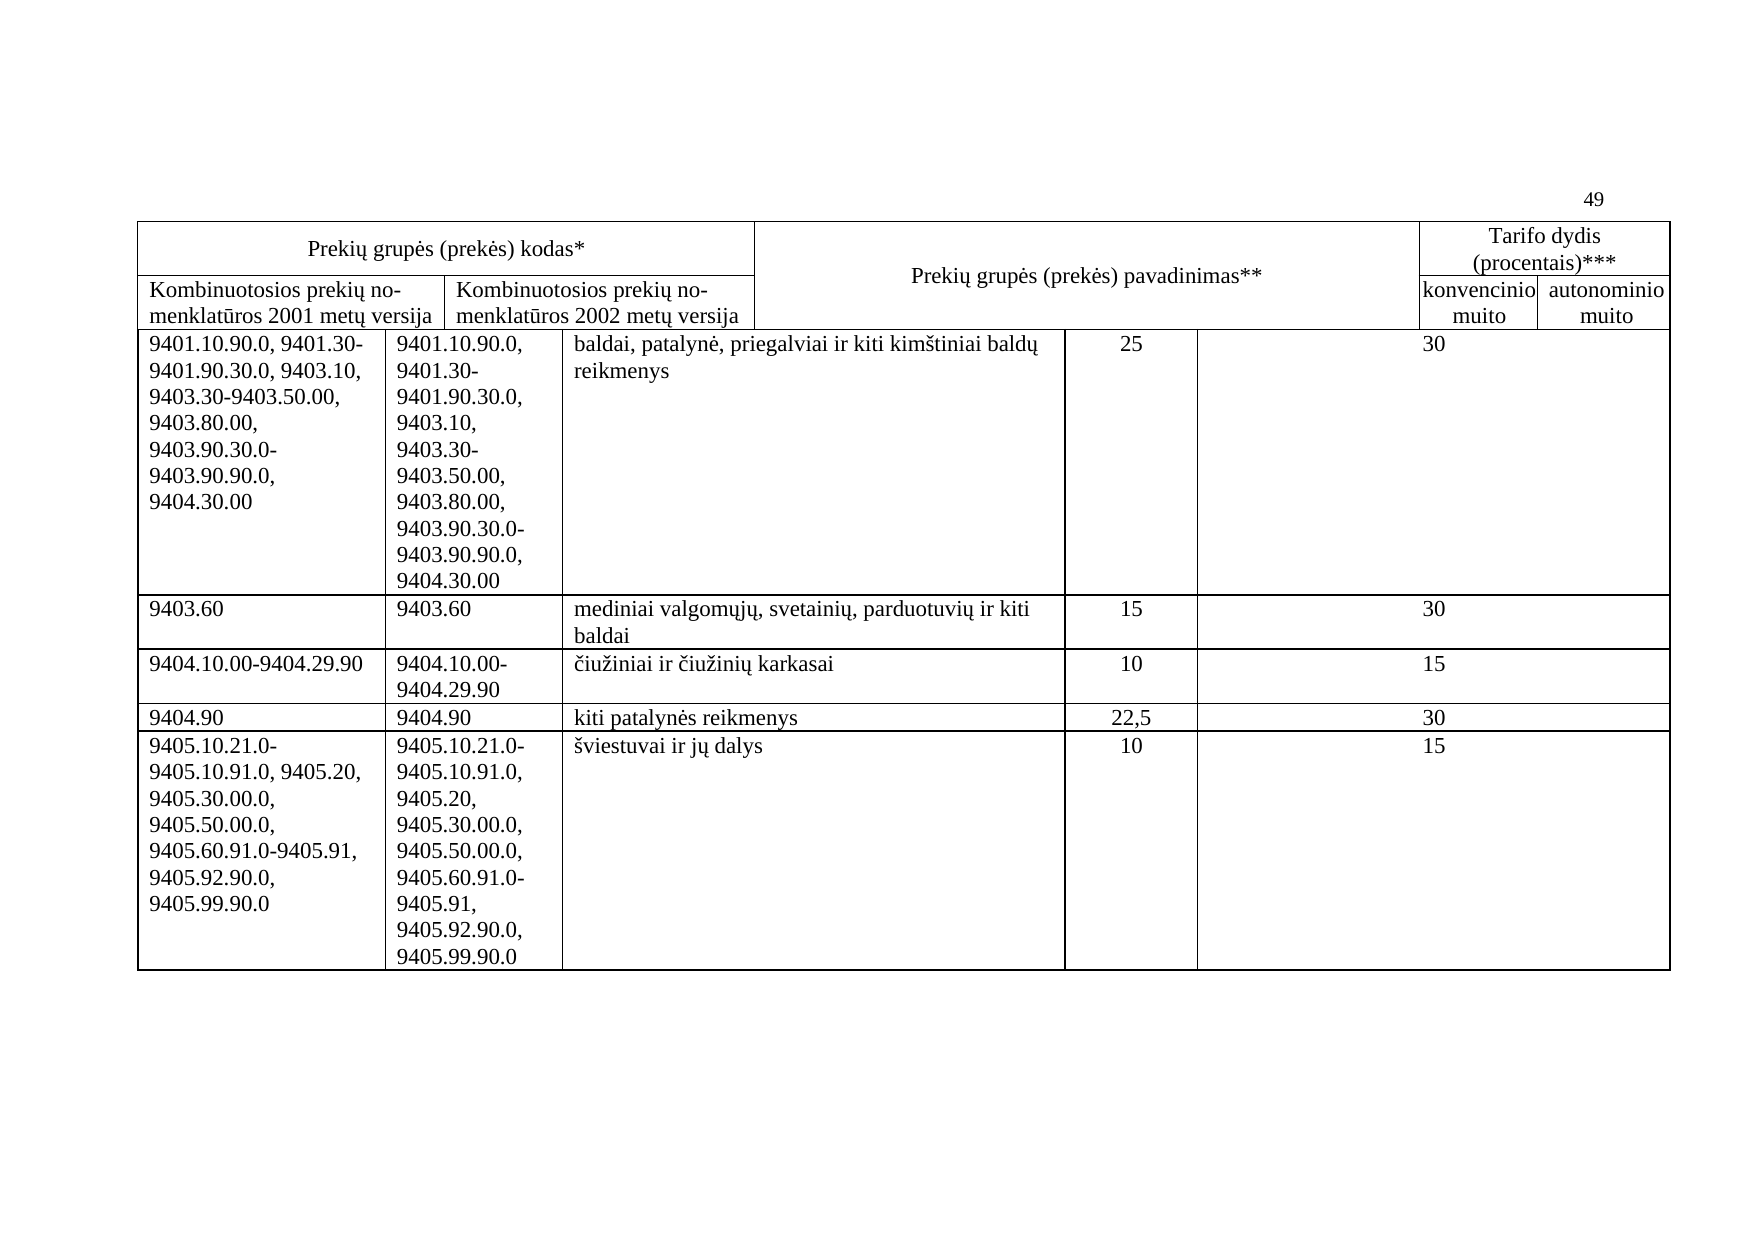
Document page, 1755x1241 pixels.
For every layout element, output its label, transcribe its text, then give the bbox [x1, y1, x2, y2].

table_cell 15 [1198, 650, 1669, 702]
table_header Prekių grupės (prekės) pavadinimas** [755, 222, 1419, 329]
table_cell 9401.10.90.0, 9401.30-9401.90.30.0, 9403.10, 9403.30-9403.50.00, 9403.80.00, 9403.90.30.0-9403.90.90.0, 9404.30.00 [386, 330, 562, 594]
table_cell 9405.10.21.0-9405.10.91.0, 9405.20, 9405.30.00.0, 9405.50.00.0, 9405.60.91.0-9405.91, 9405.92.90.0, 9405.99.90.0 [386, 732, 562, 969]
table_header Tarifo dydis (procentais)*** [1420, 222, 1669, 275]
table_cell čiužiniai ir čiužinių karkasai [563, 650, 1064, 702]
table_cell 9404.10.00-9404.29.90 [386, 650, 562, 702]
table_cell Kombinuotosios prekių no-menklatūros 2002 metų versija [445, 276, 754, 329]
table_cell 25 [1066, 330, 1197, 594]
table_cell šviestuvai ir jų dalys [563, 732, 1064, 969]
table_cell 15 [1066, 596, 1197, 648]
table_header Prekių grupės (prekės) kodas* [138, 222, 754, 275]
table_cell 10 [1066, 650, 1197, 702]
table_cell 30 [1198, 596, 1669, 648]
table_cell baldai, patalynė, priegalviai ir kiti kimštiniai baldų reikmenys [563, 330, 1064, 594]
table_cell 9403.60 [386, 596, 562, 648]
table_cell 9404.90 [386, 704, 562, 730]
table_cell 9405.10.21.0-9405.10.91.0, 9405.20, 9405.30.00.0, 9405.50.00.0, 9405.60.91.0-9405.91, 9405.92.90.0, 9405.99.90.0 [139, 732, 385, 969]
table_cell 30 [1198, 330, 1669, 594]
table_cell konvencinio muito [1420, 276, 1537, 329]
table_cell 30 [1198, 704, 1669, 730]
table_cell 22,5 [1066, 704, 1197, 730]
table_cell Kombinuotosios prekių no-menklatūros 2001 metų versija [138, 276, 444, 329]
table_cell 9404.10.00-9404.29.90 [139, 650, 385, 702]
table_cell 9403.60 [139, 596, 385, 648]
table_cell 10 [1066, 732, 1197, 969]
table_cell mediniai valgomųjų, svetainių, parduotuvių ir kiti baldai [563, 596, 1064, 648]
table_cell 9401.10.90.0, 9401.30-9401.90.30.0, 9403.10, 9403.30-9403.50.00, 9403.80.00, 9403.90.30.0-9403.90.90.0, 9404.30.00 [139, 330, 385, 594]
table_cell 15 [1198, 732, 1669, 969]
table_cell kiti patalynės reikmenys [563, 704, 1064, 730]
table_cell 9404.90 [139, 704, 385, 730]
table_cell autonominio muito [1538, 276, 1669, 329]
